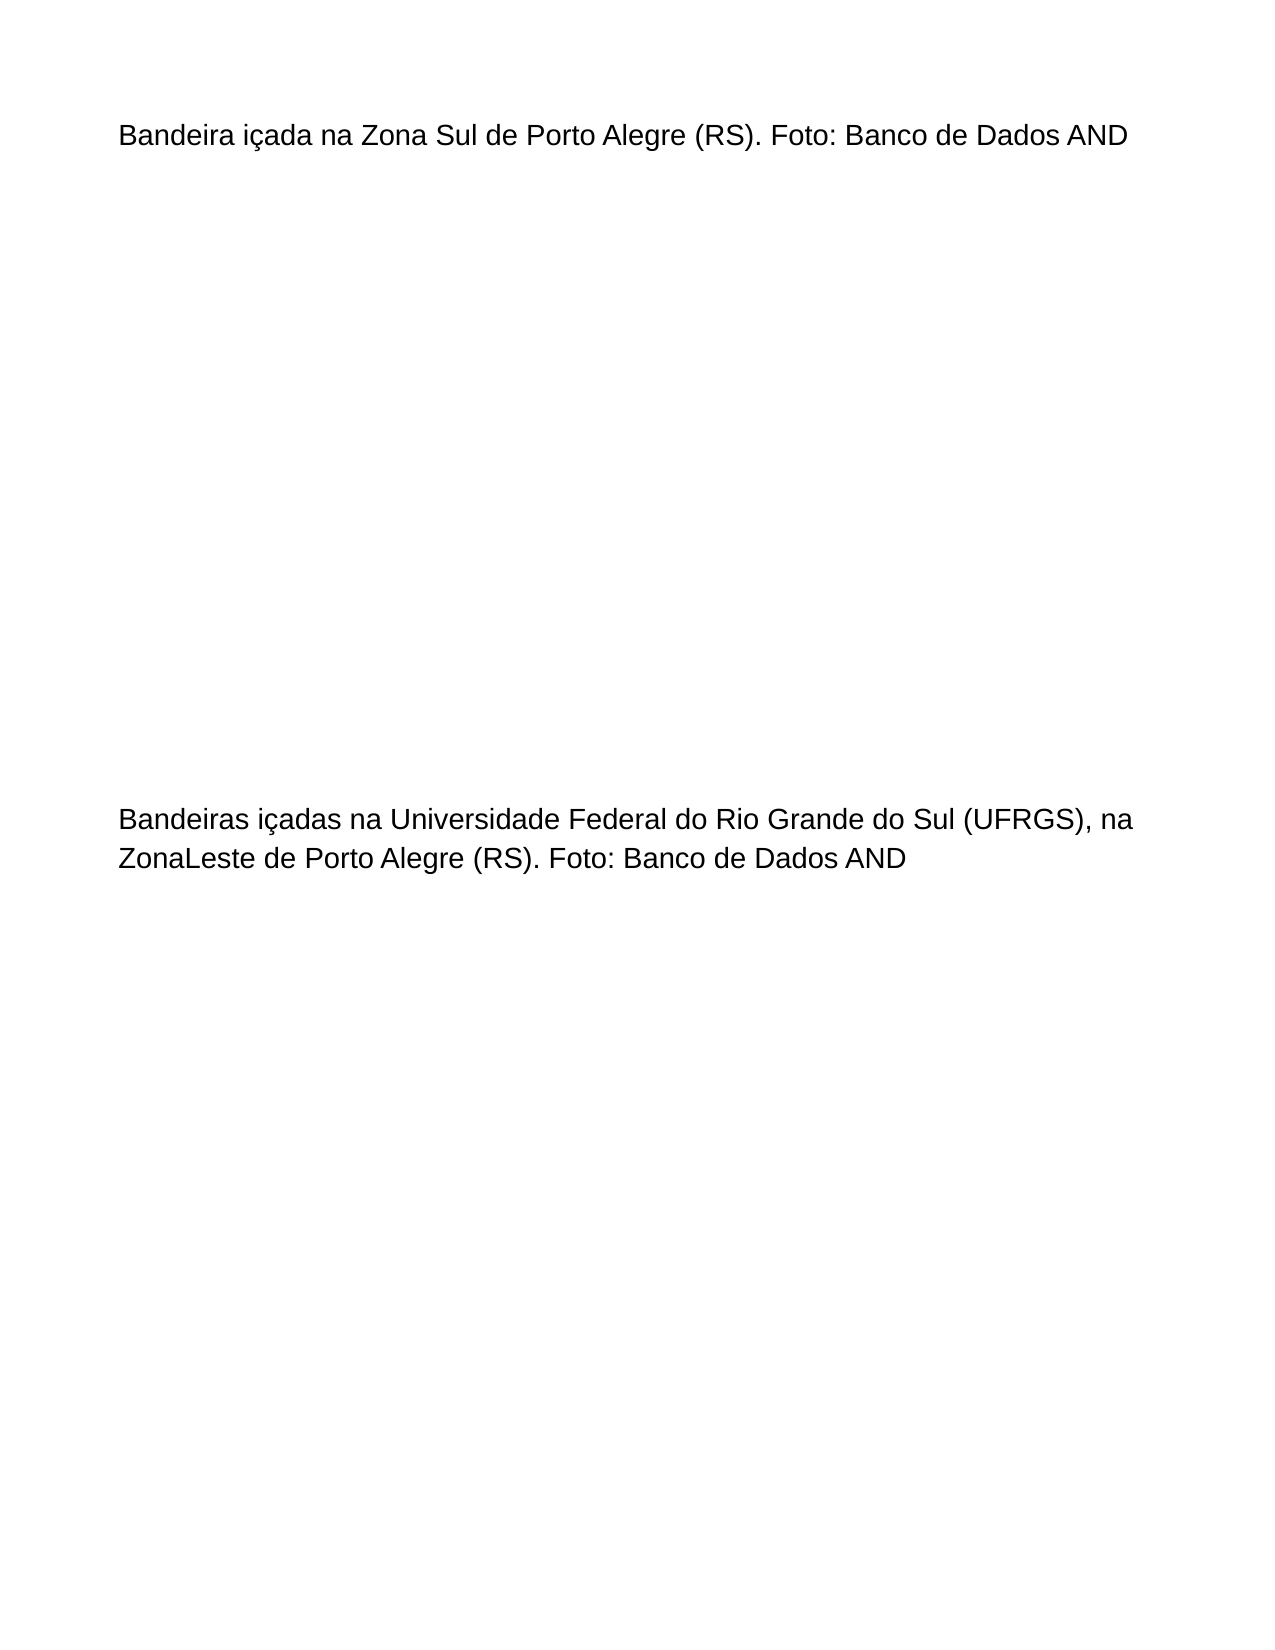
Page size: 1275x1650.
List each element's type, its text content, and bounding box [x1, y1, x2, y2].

text Bandeiras içadas na Universidade Federal do Rio Grande do Sul (UFRGS), na ZonaLeste de Porto Alegre (RS). Foto: Banco de Dados AND [118, 802, 1157, 874]
text Bandeira içada na Zona Sul de Porto Alegre (RS). Foto: Banco de Dados AND [118, 118, 1157, 152]
